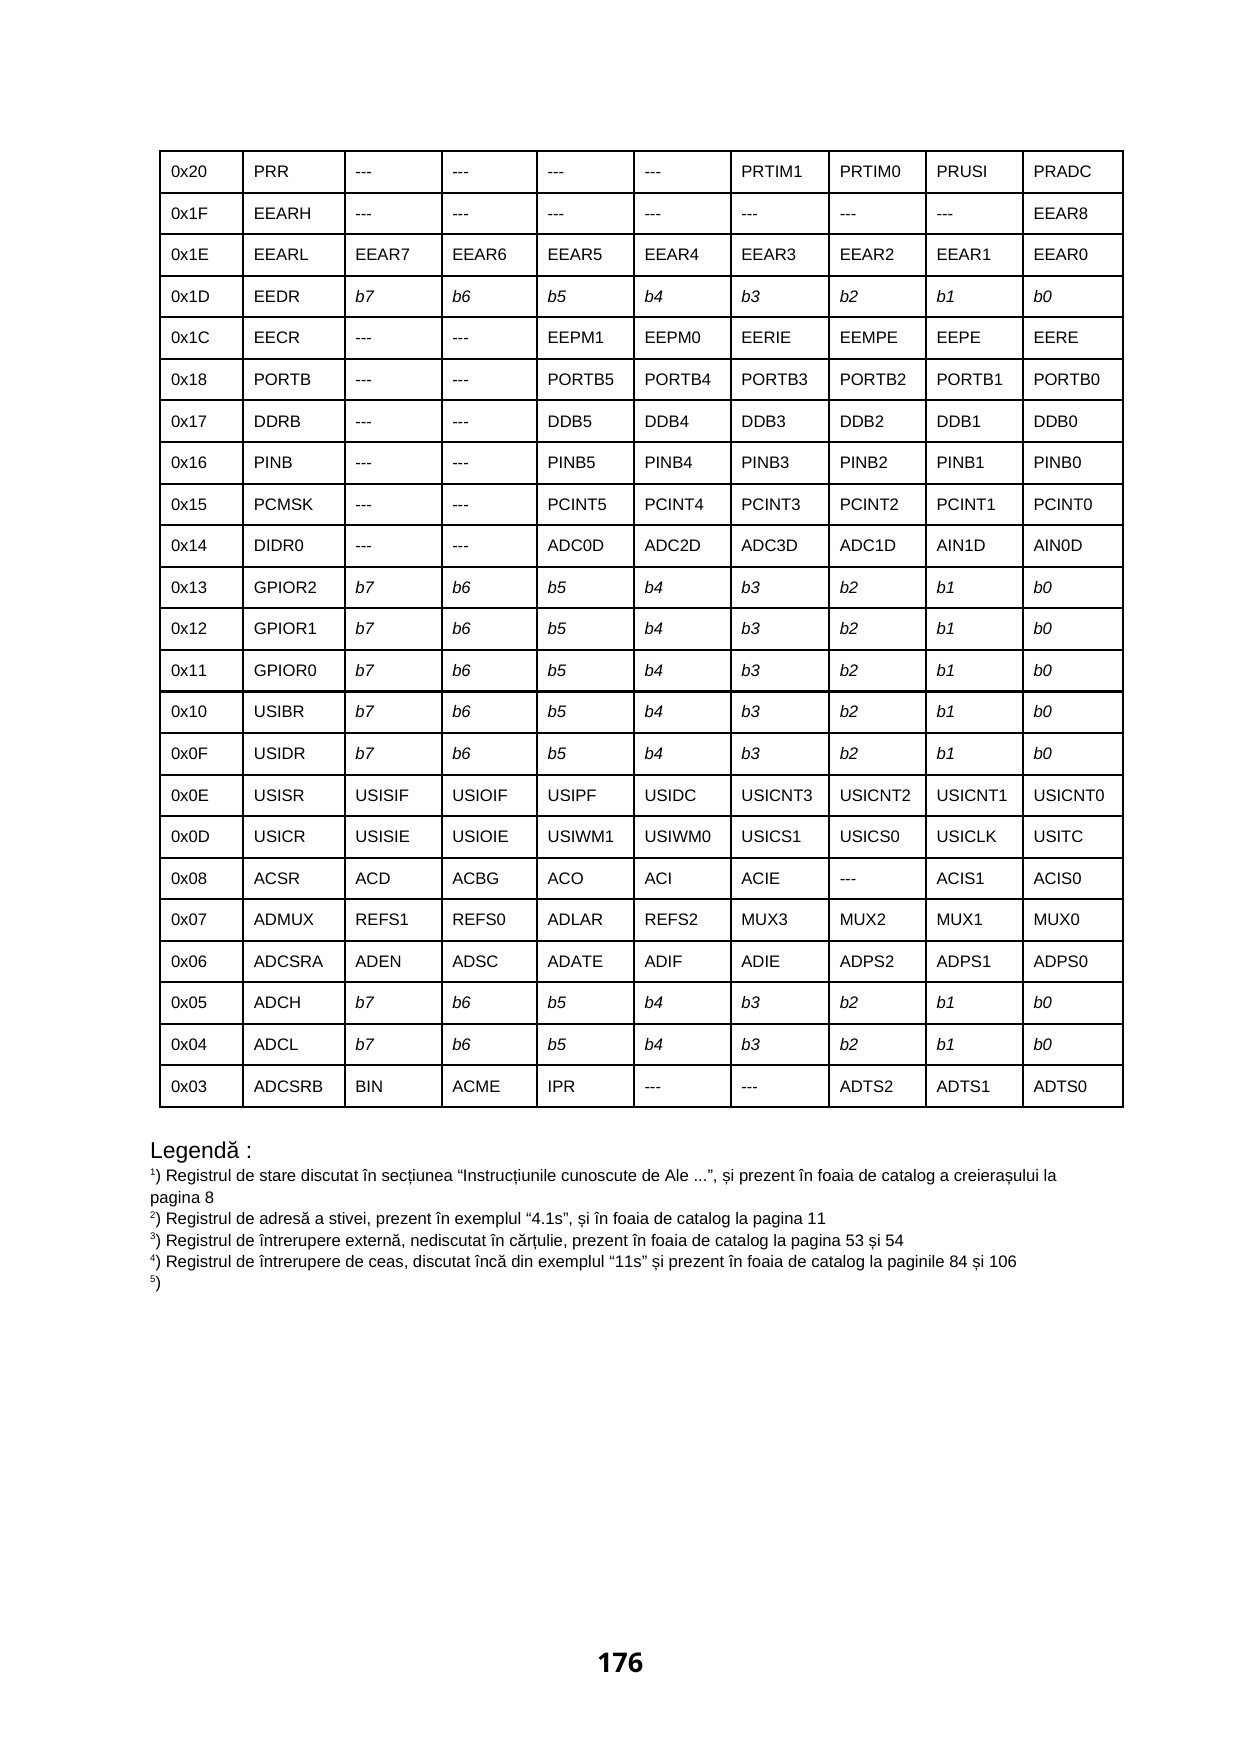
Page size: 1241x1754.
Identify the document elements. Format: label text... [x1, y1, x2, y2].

table_cell PORTB3 [732, 360, 828, 399]
table_cell USISIF [346, 776, 441, 815]
table_cell EEAR3 [732, 235, 828, 275]
table_cell --- [538, 194, 633, 233]
table_cell USIDC [635, 776, 730, 815]
table_cell b4 [635, 568, 730, 607]
table_cell PINB2 [830, 443, 925, 482]
table_cell USICR [244, 817, 344, 857]
table_cell 0x04 [161, 1025, 242, 1064]
table_cell EEPM0 [635, 318, 730, 358]
table_cell EEAR7 [346, 235, 441, 275]
table_cell b6 [443, 277, 536, 316]
table_cell USIWM1 [538, 817, 633, 857]
table_cell EEPE [927, 318, 1022, 358]
table_cell --- [346, 318, 441, 358]
table_cell ADC1D [830, 526, 925, 566]
table_cell ADSC [443, 942, 536, 981]
table_cell EEPM1 [538, 318, 633, 358]
table_cell ADCSRA [244, 942, 344, 981]
table_cell b5 [538, 277, 633, 316]
table_cell GPIOR1 [244, 609, 344, 649]
table_cell PCMSK [244, 485, 344, 524]
table_cell b3 [732, 693, 828, 732]
table_cell --- [346, 152, 441, 192]
table_cell ACSR [244, 859, 344, 898]
text 2) Registrul de adresă a stivei, prezent în exemplul “4.1s”, și în foaia de catalog la pagina 11 [150, 1209, 1090, 1228]
table_cell --- [443, 443, 536, 482]
table_cell b3 [732, 609, 828, 649]
table_cell PRTIM1 [732, 152, 828, 192]
table_cell --- [346, 485, 441, 524]
table_cell b1 [927, 568, 1022, 607]
table_cell ACIS1 [927, 859, 1022, 898]
table_cell b1 [927, 609, 1022, 649]
text 5) [150, 1273, 1090, 1292]
table_cell b0 [1024, 1025, 1122, 1064]
table_cell --- [346, 360, 441, 399]
table_cell EEAR4 [635, 235, 730, 275]
table_cell b1 [927, 651, 1022, 690]
table_cell PINB0 [1024, 443, 1122, 482]
table_cell EEARH [244, 194, 344, 233]
table_cell b2 [830, 651, 925, 690]
table_cell 0x20 [161, 152, 242, 192]
table_cell REFS1 [346, 900, 441, 940]
table_cell 0x14 [161, 526, 242, 566]
table_cell b4 [635, 734, 730, 773]
table_cell b6 [443, 983, 536, 1023]
table_cell EEAR0 [1024, 235, 1122, 275]
table_cell 0x1D [161, 277, 242, 316]
table_cell --- [443, 318, 536, 358]
table_cell b6 [443, 609, 536, 649]
table_cell --- [443, 152, 536, 192]
table_cell EEDR [244, 277, 344, 316]
table_cell 0x1E [161, 235, 242, 275]
table_cell ACIS0 [1024, 859, 1122, 898]
table_cell MUX2 [830, 900, 925, 940]
table_cell USIWM0 [635, 817, 730, 857]
table_cell USICNT0 [1024, 776, 1122, 815]
table_cell USICLK [927, 817, 1022, 857]
table_cell 0x1C [161, 318, 242, 358]
table_cell b7 [346, 609, 441, 649]
table_cell EERE [1024, 318, 1122, 358]
table_cell 0x18 [161, 360, 242, 399]
table_cell MUX1 [927, 900, 1022, 940]
table_cell REFS2 [635, 900, 730, 940]
table_cell b6 [443, 651, 536, 690]
table_cell PCINT1 [927, 485, 1022, 524]
table_cell IPR [538, 1066, 633, 1106]
table_cell b7 [346, 1025, 441, 1064]
table_cell PINB4 [635, 443, 730, 482]
table_cell USICNT3 [732, 776, 828, 815]
table_cell b3 [732, 568, 828, 607]
table_cell ADC2D [635, 526, 730, 566]
table_cell USIPF [538, 776, 633, 815]
table_cell --- [443, 401, 536, 441]
table_cell USIBR [244, 693, 344, 732]
table_cell EEARL [244, 235, 344, 275]
table_cell USIDR [244, 734, 344, 773]
table_cell --- [346, 443, 441, 482]
table_cell b3 [732, 277, 828, 316]
table_cell PCINT4 [635, 485, 730, 524]
table_cell PORTB5 [538, 360, 633, 399]
table_cell 0x0E [161, 776, 242, 815]
table_cell 0x05 [161, 983, 242, 1023]
table_cell b7 [346, 277, 441, 316]
table_cell b4 [635, 693, 730, 732]
table_cell GPIOR2 [244, 568, 344, 607]
table_cell EEAR6 [443, 235, 536, 275]
table_cell USICS1 [732, 817, 828, 857]
table_cell b6 [443, 1025, 536, 1064]
table_cell b3 [732, 983, 828, 1023]
table_cell b4 [635, 983, 730, 1023]
table_cell AIN1D [927, 526, 1022, 566]
table_cell ACD [346, 859, 441, 898]
table_cell --- [443, 360, 536, 399]
table_cell b1 [927, 734, 1022, 773]
table_cell b3 [732, 734, 828, 773]
table_cell 0x07 [161, 900, 242, 940]
table_cell b0 [1024, 651, 1122, 690]
table_cell b2 [830, 734, 925, 773]
text 1) Registrul de stare discutat în secțiunea “Instrucțiunile cunoscute de Ale ...”, și prezent în foaia de catalog a creierașului la pagina 8 [150, 1167, 1090, 1207]
table_cell b0 [1024, 983, 1122, 1023]
table_cell --- [830, 859, 925, 898]
table_cell --- [443, 194, 536, 233]
table_cell DDRB [244, 401, 344, 441]
table_cell ADTS0 [1024, 1066, 1122, 1106]
table_cell EEAR5 [538, 235, 633, 275]
table_cell PCINT3 [732, 485, 828, 524]
table_cell GPIOR0 [244, 651, 344, 690]
table_cell ADC3D [732, 526, 828, 566]
table_cell b1 [927, 983, 1022, 1023]
table_cell PINB [244, 443, 344, 482]
table_cell b0 [1024, 734, 1122, 773]
table_cell ADTS1 [927, 1066, 1022, 1106]
table_cell b0 [1024, 609, 1122, 649]
table_cell ACO [538, 859, 633, 898]
table_cell PCINT5 [538, 485, 633, 524]
table_cell DDB5 [538, 401, 633, 441]
table_cell b7 [346, 568, 441, 607]
table_cell PCINT0 [1024, 485, 1122, 524]
table_cell ADIF [635, 942, 730, 981]
table_cell PINB1 [927, 443, 1022, 482]
table_cell MUX0 [1024, 900, 1122, 940]
table_cell ACIE [732, 859, 828, 898]
table_cell ADATE [538, 942, 633, 981]
table_cell MUX3 [732, 900, 828, 940]
table_cell PINB5 [538, 443, 633, 482]
text 4) Registrul de întrerupere de ceas, discutat încă din exemplul “11s” și prezent în foaia de catalog la paginile 84 și 106 [150, 1252, 1090, 1271]
table_cell --- [538, 152, 633, 192]
table_cell b1 [927, 693, 1022, 732]
table_cell --- [732, 1066, 828, 1106]
table_cell --- [443, 485, 536, 524]
table_cell PINB3 [732, 443, 828, 482]
table_cell ADCSRB [244, 1066, 344, 1106]
table_cell b5 [538, 609, 633, 649]
table_cell ADLAR [538, 900, 633, 940]
table_cell PORTB0 [1024, 360, 1122, 399]
table_cell PORTB2 [830, 360, 925, 399]
table_cell ADPS1 [927, 942, 1022, 981]
table_cell REFS0 [443, 900, 536, 940]
table_cell b0 [1024, 693, 1122, 732]
table_cell b3 [732, 651, 828, 690]
table_cell --- [732, 194, 828, 233]
table_cell b2 [830, 568, 925, 607]
table_cell DDB4 [635, 401, 730, 441]
table_cell --- [830, 194, 925, 233]
table_cell b4 [635, 1025, 730, 1064]
table_cell DIDR0 [244, 526, 344, 566]
table_cell b7 [346, 983, 441, 1023]
table_cell b1 [927, 277, 1022, 316]
table_cell b1 [927, 1025, 1022, 1064]
table_cell b5 [538, 734, 633, 773]
table_cell ADC0D [538, 526, 633, 566]
text Legendă : [150, 1137, 1090, 1163]
table_cell 0x10 [161, 693, 242, 732]
table_cell b3 [732, 1025, 828, 1064]
table_cell b4 [635, 277, 730, 316]
table_cell ADIE [732, 942, 828, 981]
table_cell b5 [538, 651, 633, 690]
table_cell 0x15 [161, 485, 242, 524]
table_cell AIN0D [1024, 526, 1122, 566]
table_cell b2 [830, 693, 925, 732]
table_cell b7 [346, 651, 441, 690]
table_cell DDB1 [927, 401, 1022, 441]
table_cell --- [635, 1066, 730, 1106]
table_cell b5 [538, 568, 633, 607]
table_cell b6 [443, 693, 536, 732]
table_cell 0x12 [161, 609, 242, 649]
table_cell ADPS2 [830, 942, 925, 981]
table_cell 0x0D [161, 817, 242, 857]
table_cell b6 [443, 734, 536, 773]
table_cell DDB0 [1024, 401, 1122, 441]
table_cell 0x16 [161, 443, 242, 482]
table_cell --- [443, 526, 536, 566]
table_cell --- [927, 194, 1022, 233]
table_cell USIOIF [443, 776, 536, 815]
table_cell b7 [346, 693, 441, 732]
table_cell PORTB1 [927, 360, 1022, 399]
table_cell --- [346, 401, 441, 441]
table_cell b5 [538, 983, 633, 1023]
table_cell --- [635, 152, 730, 192]
table_cell b6 [443, 568, 536, 607]
table_cell EERIE [732, 318, 828, 358]
table_cell EECR [244, 318, 344, 358]
table_cell USISIE [346, 817, 441, 857]
table_cell PORTB [244, 360, 344, 399]
table_cell EEAR1 [927, 235, 1022, 275]
table_cell --- [635, 194, 730, 233]
table_cell USITC [1024, 817, 1122, 857]
table_cell 0x17 [161, 401, 242, 441]
text 3) Registrul de întrerupere externă, nediscutat în cărțulie, prezent în foaia de catalog la pagina 53 și 54 [150, 1231, 1090, 1249]
table_cell 0x03 [161, 1066, 242, 1106]
table_cell ACBG [443, 859, 536, 898]
table_cell USICS0 [830, 817, 925, 857]
table_cell PRADC [1024, 152, 1122, 192]
table_cell PCINT2 [830, 485, 925, 524]
table_cell b2 [830, 983, 925, 1023]
table_cell b7 [346, 734, 441, 773]
table_cell b0 [1024, 568, 1122, 607]
table_cell 0x11 [161, 651, 242, 690]
table_cell USICNT1 [927, 776, 1022, 815]
table_cell PORTB4 [635, 360, 730, 399]
table_cell BIN [346, 1066, 441, 1106]
table_cell ACME [443, 1066, 536, 1106]
table_cell ACI [635, 859, 730, 898]
table_cell ADMUX [244, 900, 344, 940]
table_cell b5 [538, 1025, 633, 1064]
table_cell 0x06 [161, 942, 242, 981]
table_cell EEAR8 [1024, 194, 1122, 233]
table_cell PRTIM0 [830, 152, 925, 192]
table_cell DDB2 [830, 401, 925, 441]
table_cell ADCH [244, 983, 344, 1023]
table_cell --- [346, 194, 441, 233]
table_cell PRUSI [927, 152, 1022, 192]
table_cell USICNT2 [830, 776, 925, 815]
table_cell ADTS2 [830, 1066, 925, 1106]
table_cell 0x08 [161, 859, 242, 898]
table_cell b4 [635, 609, 730, 649]
table_cell b2 [830, 609, 925, 649]
table_cell b2 [830, 277, 925, 316]
table_cell DDB3 [732, 401, 828, 441]
table_cell ADCL [244, 1025, 344, 1064]
table_cell EEMPE [830, 318, 925, 358]
table_cell b4 [635, 651, 730, 690]
table_cell USIOIE [443, 817, 536, 857]
table_cell ADPS0 [1024, 942, 1122, 981]
table_cell b5 [538, 693, 633, 732]
table_cell EEAR2 [830, 235, 925, 275]
table_cell PRR [244, 152, 344, 192]
table_cell ADEN [346, 942, 441, 981]
table_cell 0x13 [161, 568, 242, 607]
table_cell USISR [244, 776, 344, 815]
table_cell 0x0F [161, 734, 242, 773]
table_cell b2 [830, 1025, 925, 1064]
table_cell b0 [1024, 277, 1122, 316]
table_cell --- [346, 526, 441, 566]
table_cell 0x1F [161, 194, 242, 233]
